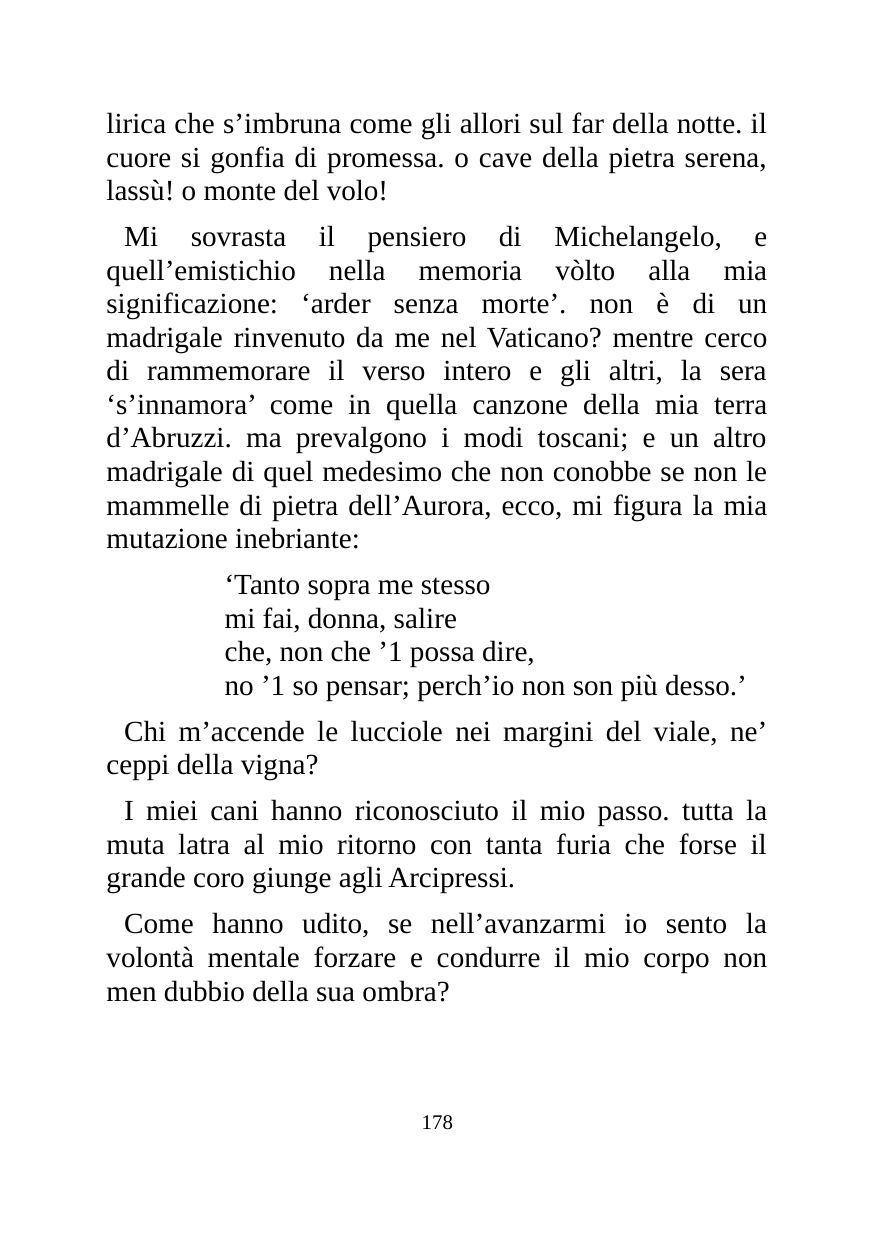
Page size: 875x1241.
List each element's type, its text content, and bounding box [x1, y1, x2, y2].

text mi fai, donna, salire [224, 601, 768, 634]
text Mi sovrasta il pensiero di Michelangelo, e quell’emistichio nella memoria vòlto alla mia significazione: ‘arder senza morte’. non è di un madrigale rinvenuto da me nel Vaticano? mentre cerco di rammemorare il verso intero e gli altri, la sera ‘s’innamora’ come in quella canzone della mia terra d’Abruzzi. ma prevalgono i modi toscani; e un altro madrigale di quel medesimo che non conobbe se non le mammelle di pietra dell’Aurora, ecco, mi figura la mia mutazione inebriante: [106, 219, 768, 555]
text I miei cani hanno riconosciuto il mio passo. tutta la muta latra al mio ritorno con tanta furia che forse il grande coro giunge agli Arcipressi. [106, 793, 768, 894]
text Come hanno udito, se nell’avanzarmi io sento la volontà mentale forzare e condurre il mio corpo non men dubbio della sua ombra? [106, 907, 768, 1007]
text no ’1 so pensar; perch’io non son più desso.’ [224, 668, 768, 701]
text ‘Tanto sopra me stesso [224, 567, 768, 601]
text che, non che ’1 possa dire, [224, 634, 768, 668]
text Chi m’accende le lucciole nei margini del viale, ne’ ceppi della vigna? [106, 714, 768, 781]
text lirica che s’imbruna come gli allori sul far della notte. il cuore si gonfia di promessa. o cave della pietra serena, lassù! o monte del volo! [106, 106, 768, 207]
